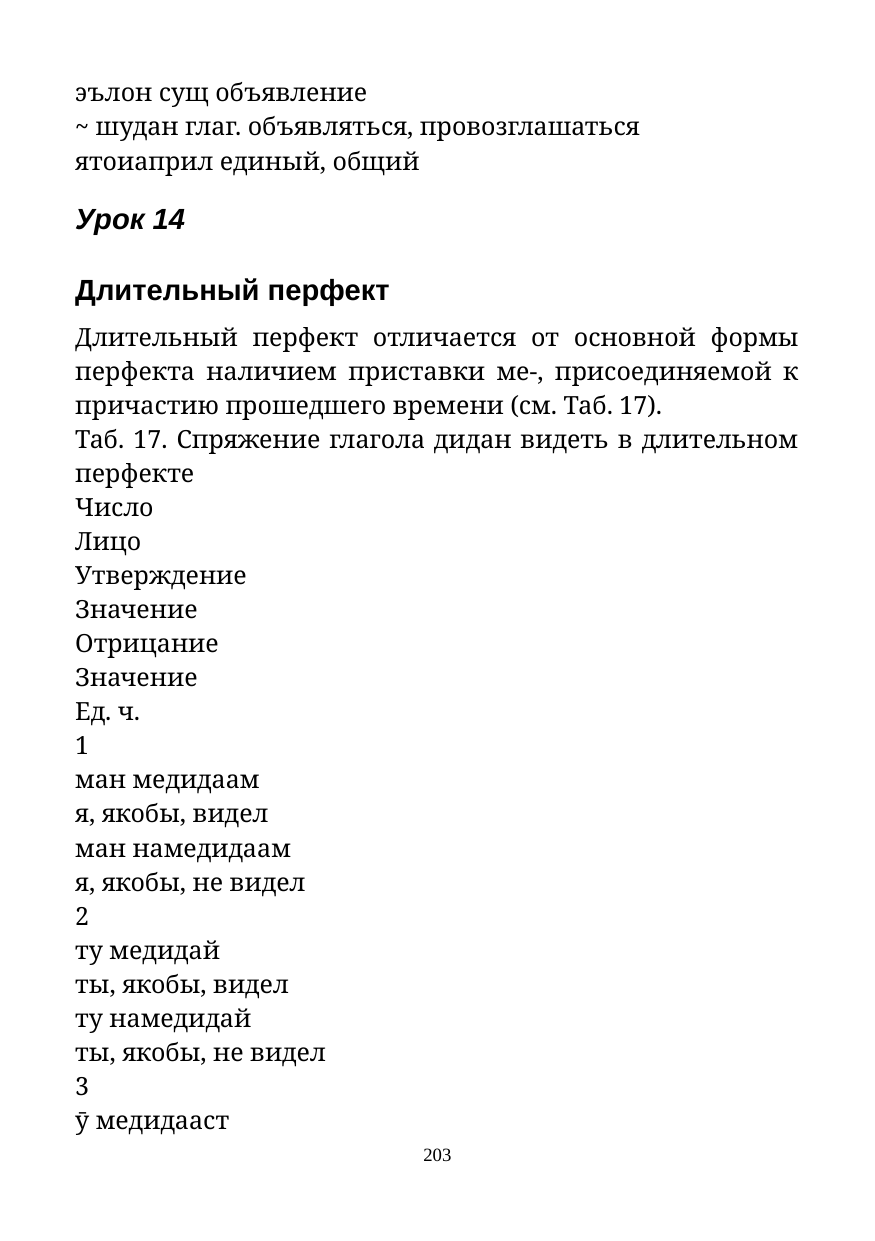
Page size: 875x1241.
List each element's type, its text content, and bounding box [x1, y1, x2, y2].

text ты, якобы, не видел [75, 1034, 799, 1069]
text 2 [75, 898, 799, 932]
text ту медидай [75, 932, 799, 966]
text Ед. ч. [75, 694, 799, 728]
text Лицо [75, 524, 799, 558]
text я, якобы, не видел [75, 864, 799, 898]
text Отрицание [75, 626, 799, 660]
text Число [75, 489, 799, 524]
text ту намедидай [75, 1001, 799, 1034]
text ман намедидаам [75, 830, 799, 864]
text Утверждение [75, 558, 799, 592]
text Значение [75, 660, 799, 694]
text ~ шудан глаг. объявляться, провозглашаться [75, 109, 799, 143]
text Таб. 17. Спряжение глагола дидан видеть в длительном перфекте [75, 421, 799, 489]
subtitle Длительный перфект [75, 273, 799, 307]
text эълон сущ объявление [75, 75, 799, 109]
text 3 [75, 1069, 799, 1103]
text Значение [75, 592, 799, 626]
text Длительный перфект отличается от основной формы перфекта на­личием приставки ме-, присоединяемой к причастию прошедшего времени (см. Таб. 17). [75, 319, 799, 421]
text я, якобы, видел [75, 796, 799, 830]
text ӯ медидааст [75, 1103, 799, 1137]
text ты, якобы, видел [75, 966, 799, 1001]
text ятоиаприл единый, общий [75, 143, 799, 177]
text ман медидаам [75, 762, 799, 796]
subtitle Урок 14 [75, 202, 799, 236]
text 1 [75, 728, 799, 762]
